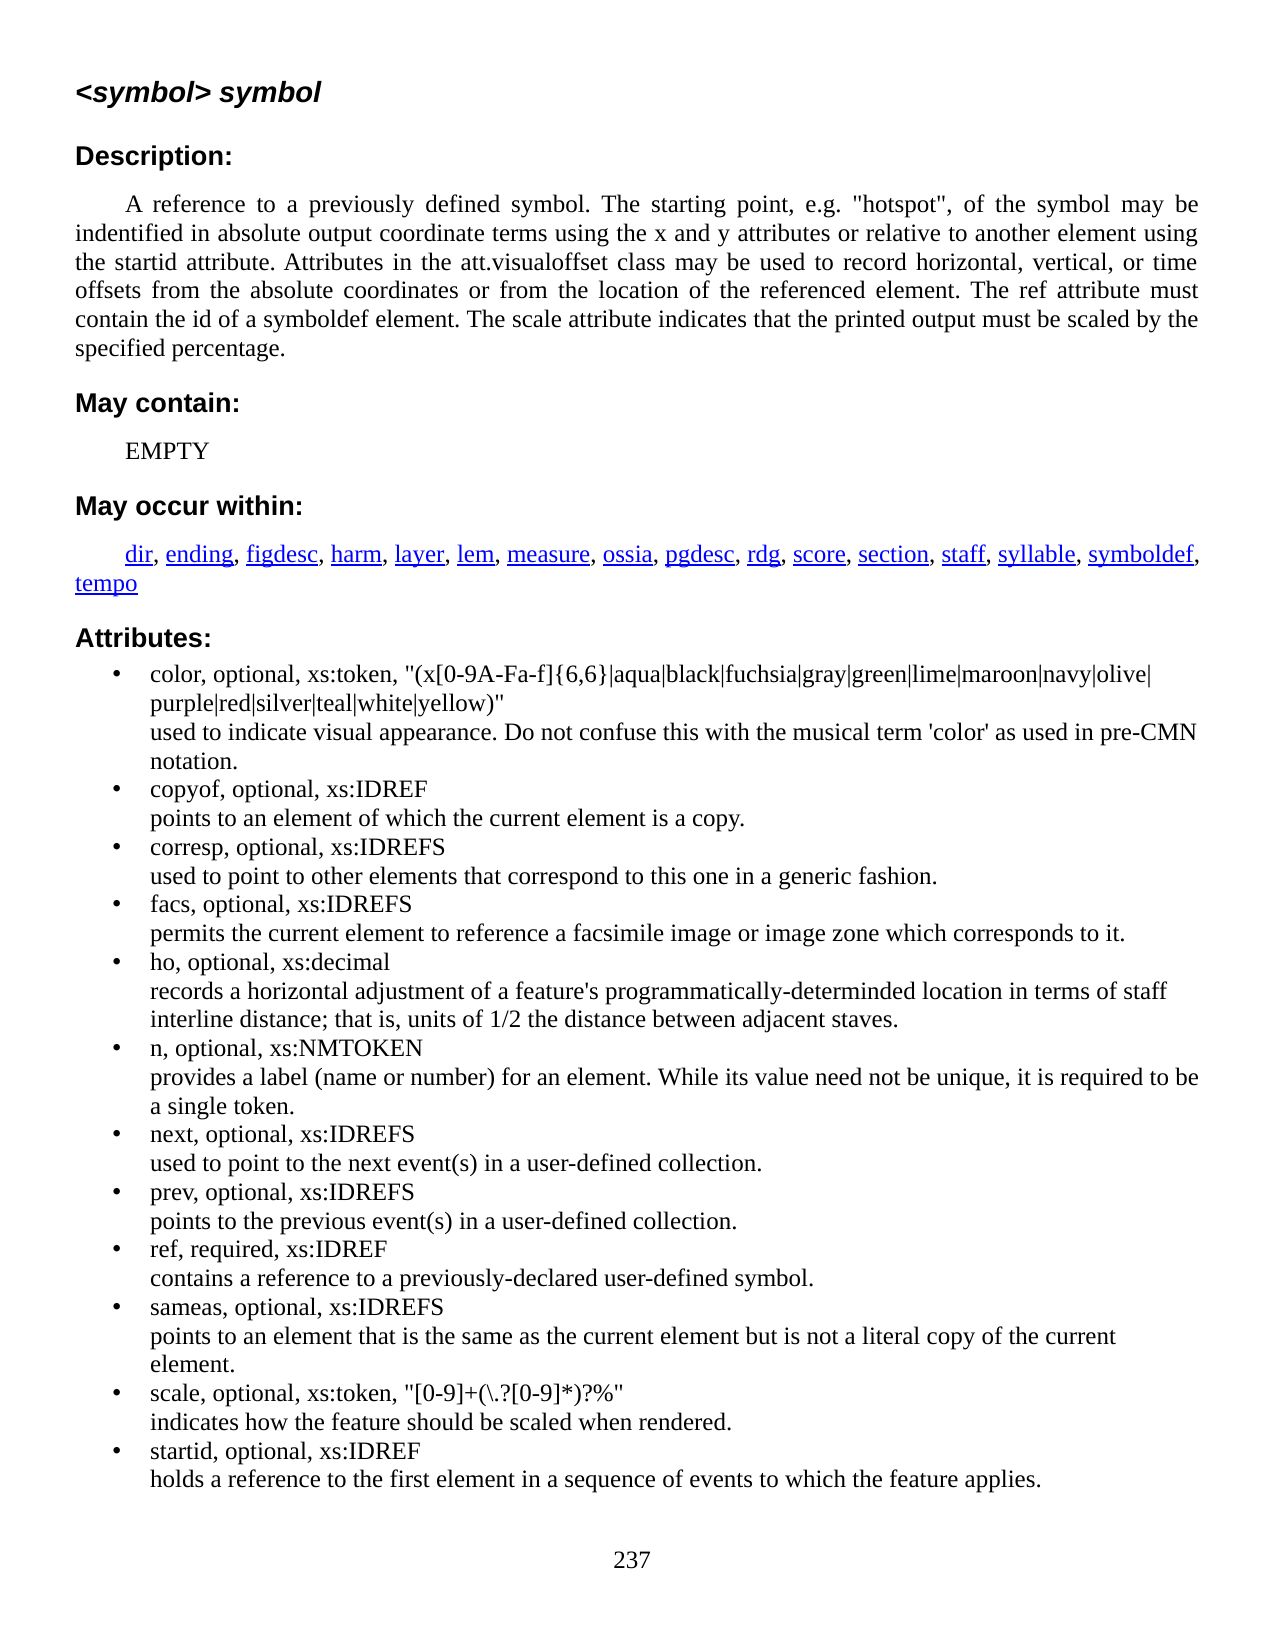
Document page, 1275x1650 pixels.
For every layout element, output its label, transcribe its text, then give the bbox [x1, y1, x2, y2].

subtitle May occur within: [75, 490, 1200, 521]
list ref, required, xs:IDREF contains a reference to a previously-declared user-defined symbol. [112, 1234, 1200, 1292]
subtitle May contain: [75, 387, 1200, 418]
list copyof, optional, xs:IDREF points to an element of which the current element is a copy. [112, 774, 1200, 832]
subtitle Attributes: [75, 622, 1200, 653]
list next, optional, xs:IDREFS used to point to the next event(s) in a user-defined collection. [112, 1119, 1200, 1177]
list sameas, optional, xs:IDREFS points to an element that is the same as the current element but is not a literal copy of the current element. [112, 1292, 1200, 1378]
text A reference to a previously defined symbol. The starting point, e.g. "hotspot", of the symbol may be indentified in absolute output coordinate terms using the x and y attributes or relative to another element using the startid attribute. Attributes in the att.visualoffset class may be used to record horizontal, vertical, or time offsets from the absolute coordinates or from the location of the referenced element. The ref attribute must contain the id of a symboldef element. The scale attribute indicates that the printed output must be scaled by the specified percentage. [75, 189, 1200, 362]
list corresp, optional, xs:IDREFS used to point to other elements that correspond to this one in a generic fashion. [112, 832, 1200, 889]
subtitle Description: [75, 140, 1200, 171]
list facs, optional, xs:IDREFS permits the current element to reference a facsimile image or image zone which corresponds to it. [112, 889, 1200, 947]
list n, optional, xs:NMTOKEN provides a label (name or number) for an element. While its value need not be unique, it is required to be a single token. [112, 1033, 1200, 1119]
text EMPTY [75, 436, 1200, 465]
list startid, optional, xs:IDREF holds a reference to the first element in a sequence of events to which the feature applies. [112, 1436, 1200, 1493]
list ho, optional, xs:decimal records a horizontal adjustment of a feature's programmatically-determinded location in terms of staff interline distance; that is, units of 1/2 the distance between adjacent staves. [112, 947, 1200, 1033]
list scale, optional, xs:token, "[0-9]+(\.?[0-9]*)?%" indicates how the feature should be scaled when rendered. [112, 1378, 1200, 1436]
list color, optional, xs:token, "(x[0-9A-Fa-f]{6,6}|aqua|black|fuchsia|gray|green|lime|maroon|navy|olive|purple|red|silver|teal|white|yellow)" used to indicate visual appearance. Do not confuse this with the musical term 'color' as used in pre-CMN notation. [112, 659, 1200, 774]
list prev, optional, xs:IDREFS points to the previous event(s) in a user-defined collection. [112, 1177, 1200, 1234]
text dir, ending, figdesc, harm, layer, lem, measure, ossia, pgdesc, rdg, score, section, staff, syllable, symboldef, tempo [75, 539, 1200, 597]
subtitle <symbol> symbol [75, 75, 1200, 108]
